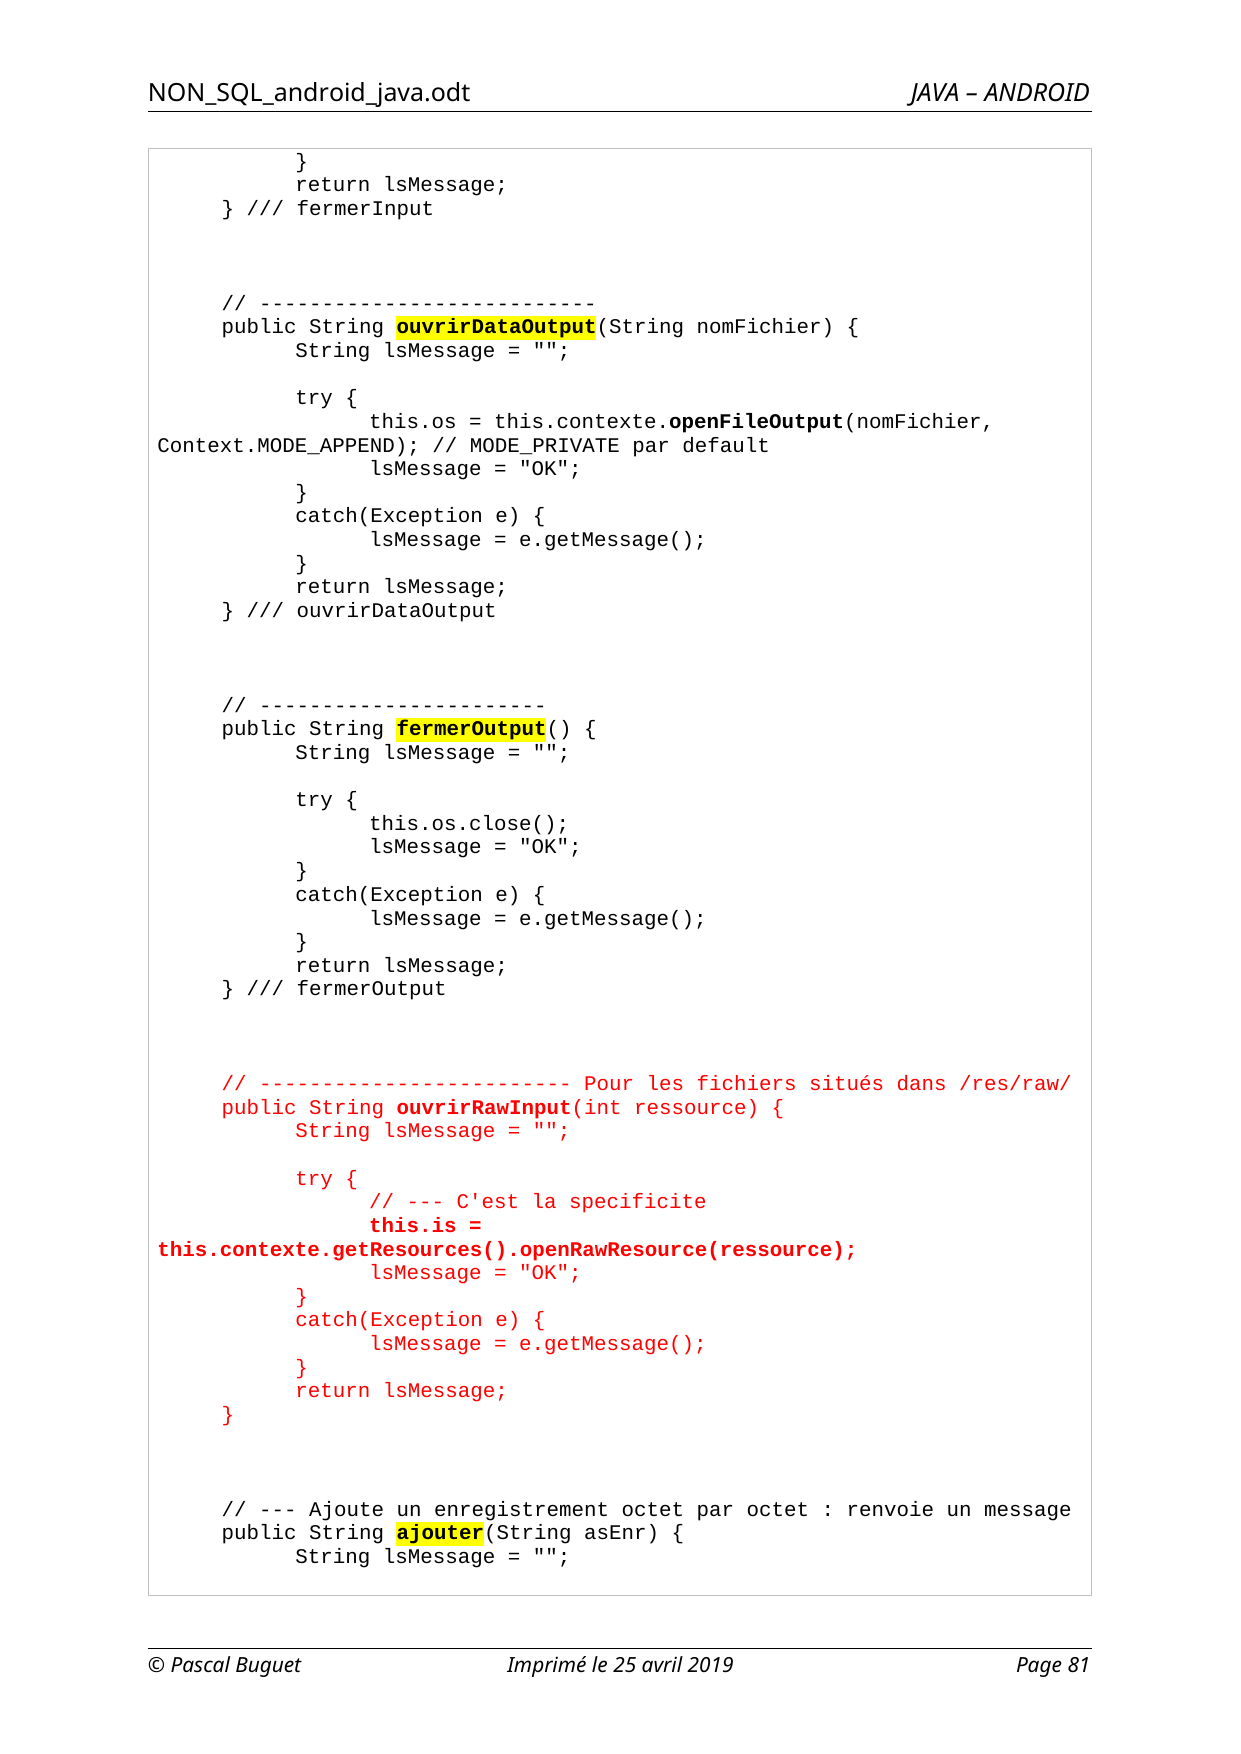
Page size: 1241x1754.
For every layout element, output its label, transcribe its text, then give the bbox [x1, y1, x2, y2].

text catch(Exception e) { [149, 881, 1091, 904]
text } /// fermerOutput [149, 975, 1091, 999]
text } [149, 1401, 1091, 1424]
text String lsMessage = ""; [149, 337, 1091, 361]
text this.os = this.contexte.openFileOutput(nomFichier, Context.MODE_APPEND); // MODE_PRIVATE par default [149, 408, 1091, 455]
text catch(Exception e) { [149, 1306, 1091, 1330]
text try { [149, 384, 1091, 408]
text try { [149, 786, 1091, 810]
text } [149, 479, 1091, 502]
text try { [149, 1164, 1091, 1188]
text public String ouvrirRawInput(int ressource) { [149, 1093, 1091, 1117]
text lsMessage = "OK"; [149, 833, 1091, 857]
text String lsMessage = ""; [149, 739, 1091, 762]
text this.is = this.contexte.getResources().openRawResource(ressource); [149, 1212, 1091, 1259]
text return lsMessage; [149, 952, 1091, 975]
text public String ajouter(String asEnr) { [149, 1519, 1091, 1543]
text } [149, 857, 1091, 881]
text lsMessage = e.getMessage(); [149, 526, 1091, 550]
text } [149, 149, 1091, 171]
text } /// fermerInput [149, 195, 1091, 219]
text catch(Exception e) { [149, 502, 1091, 526]
text // --- C'est la specificite [149, 1188, 1091, 1212]
text return lsMessage; [149, 1377, 1091, 1401]
text lsMessage = e.getMessage(); [149, 904, 1091, 928]
text return lsMessage; [149, 573, 1091, 597]
text public String ouvrirDataOutput(String nomFichier) { [149, 313, 1091, 337]
text return lsMessage; [149, 171, 1091, 195]
text } [149, 1354, 1091, 1377]
text } [149, 1283, 1091, 1306]
text // ----------------------- [149, 692, 1091, 715]
text this.os.close(); [149, 810, 1091, 833]
text // --------------------------- [149, 289, 1091, 313]
text lsMessage = "OK"; [149, 1259, 1091, 1283]
text // --- Ajoute un enregistrement octet par octet : renvoie un message [149, 1496, 1091, 1519]
text public String fermerOutput() { [149, 715, 1091, 739]
text lsMessage = e.getMessage(); [149, 1330, 1091, 1354]
text lsMessage = "OK"; [149, 455, 1091, 479]
text String lsMessage = ""; [149, 1117, 1091, 1141]
text String lsMessage = ""; [149, 1543, 1091, 1566]
text } [149, 928, 1091, 952]
text } /// ouvrirDataOutput [149, 597, 1091, 621]
text } [149, 550, 1091, 573]
text // ------------------------- Pour les fichiers situés dans /res/raw/ [149, 1070, 1091, 1093]
